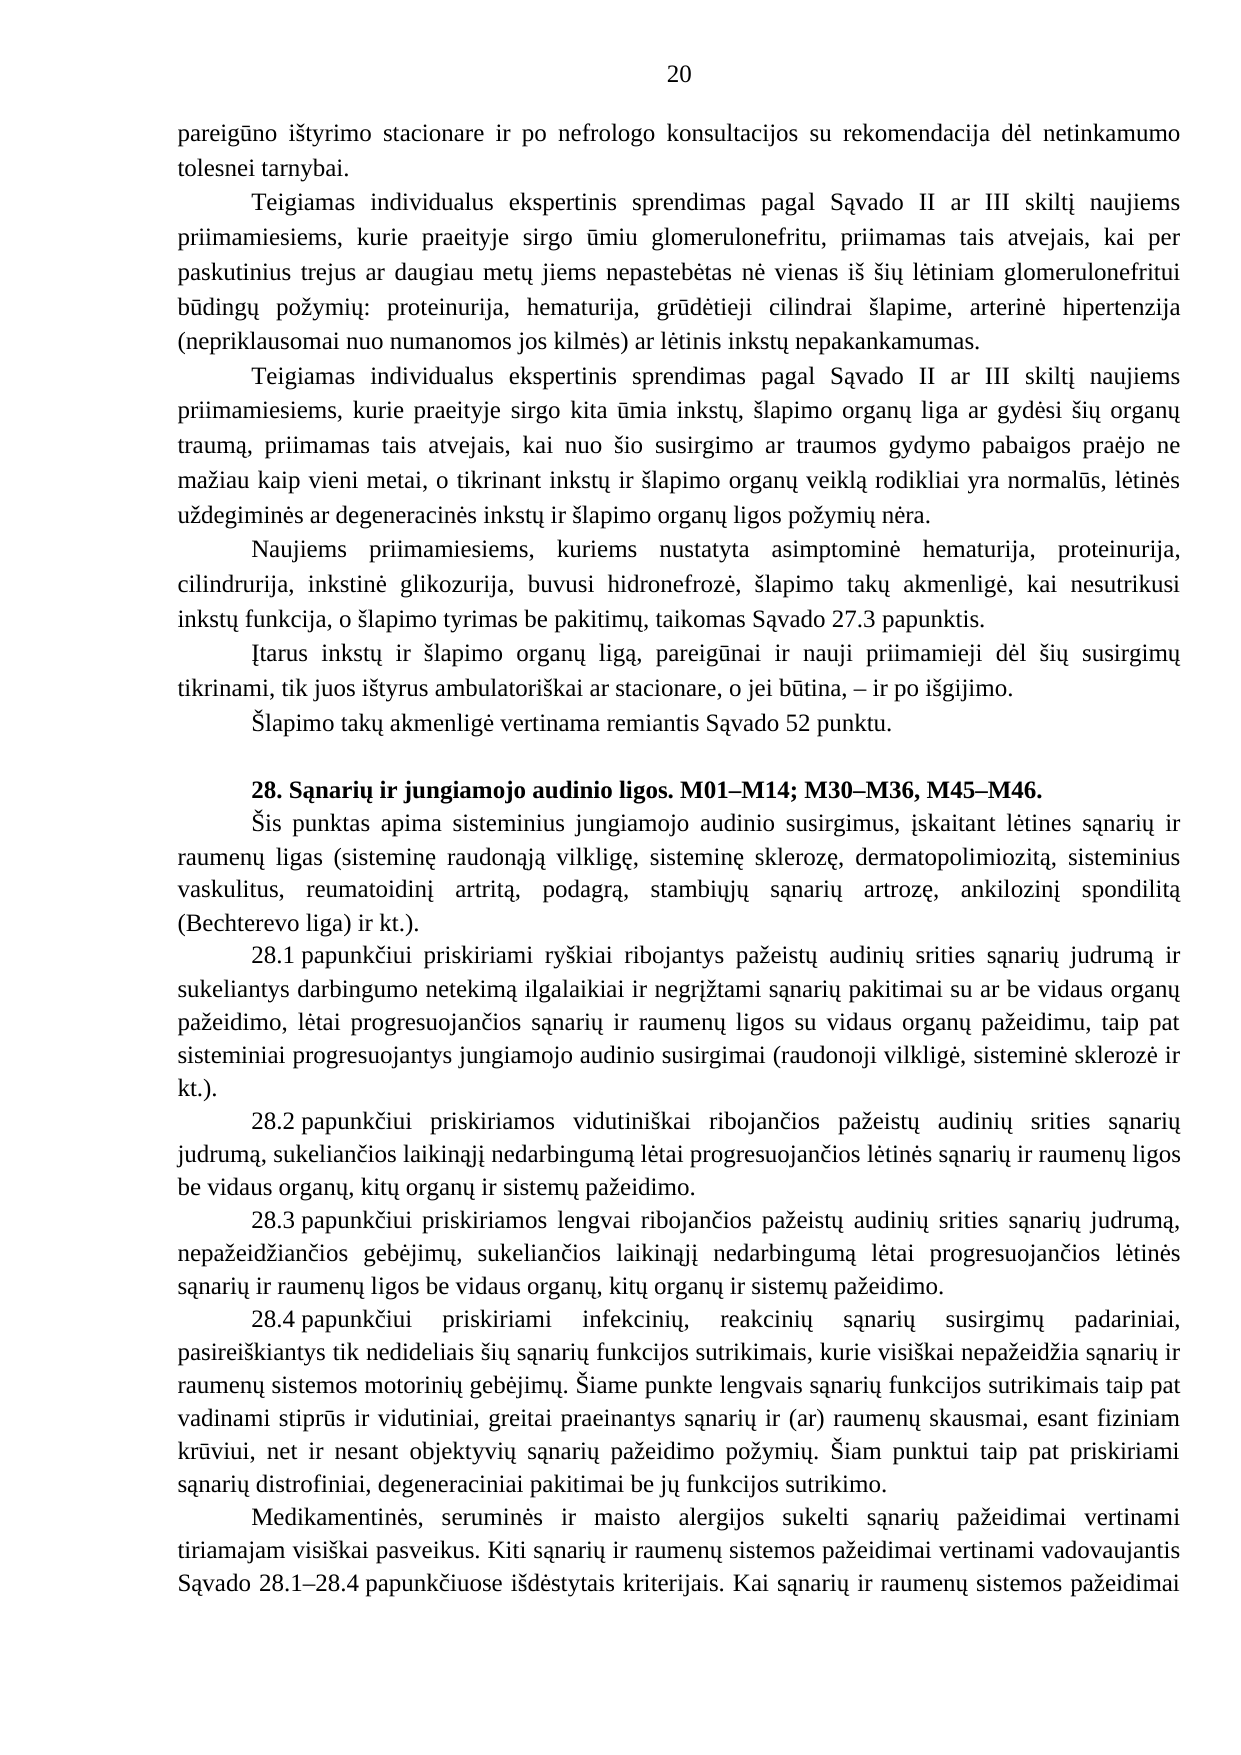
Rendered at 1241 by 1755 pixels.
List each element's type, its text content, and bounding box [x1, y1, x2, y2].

text 28.3 papunkčiui priskiriamos lengvai ribojančios pažeistų audinių srities sąnarių judrumą, nepažeidžiančios gebėjimų, sukeliančios laikinąjį nedarbingumą lėtai progresuojančios lėtinės sąnarių ir raumenų ligos be vidaus organų, kitų organų ir sistemų pažeidimo. [177, 1205, 1181, 1299]
text Šlapimo takų akmenligė vertinama remiantis Sąvado 52 punktu. [177, 708, 1181, 737]
text 28.4 papunkčiui priskiriami infekcinių, reakcinių sąnarių susirgimų padariniai, pasireiškiantys tik nedideliais šių sąnarių funkcijos sutrikimais, kurie visiškai nepažeidžia sąnarių ir raumenų sistemos motorinių gebėjimų. Šiame punkte lengvais sąnarių funkcijos sutrikimais taip pat vadinami stiprūs ir vidutiniai, greitai praeinantys sąnarių ir (ar) raumenų skausmai, esant fiziniam krūviui, net ir nesant objektyvių sąnarių pažeidimo požymių. Šiam punktui taip pat priskiriami sąnarių distrofiniai, degeneraciniai pakitimai be jų funkcijos sutrikimo. [177, 1304, 1181, 1498]
text Naujiems priimamiesiems, kuriems nustatyta asimptominė hematurija, proteinurija, cilindrurija, inkstinė glikozurija, buvusi hidronefrozė, šlapimo takų akmenligė, kai nesutrikusi inkstų funkcija, o šlapimo tyrimas be pakitimų, taikomas Sąvado 27.3 papunktis. [177, 534, 1181, 632]
text Šis punktas apima sisteminius jungiamojo audinio susirgimus, įskaitant lėtines sąnarių ir raumenų ligas (sisteminę raudonąją vilkligę, sisteminę sklerozę, dermatopolimiozitą, sisteminius vaskulitus, reumatoidinį artritą, podagrą, stambiųjų sąnarių artrozę, ankilozinį spondilitą (Bechterevo liga) ir kt.). [177, 808, 1181, 936]
text Medikamentinės, seruminės ir maisto alergijos sukelti sąnarių pažeidimai vertinami tiriamajam visiškai pasveikus. Kiti sąnarių ir raumenų sistemos pažeidimai vertinami vadovaujantis Sąvado 28.1–28.4 papunkčiuose išdėstytais kriterijais. Kai sąnarių ir raumenų sistemos pažeidimai [177, 1502, 1181, 1597]
text 28. Sąnarių ir jungiamojo audinio ligos. M01–M14; M30–M36, M45–M46. [177, 776, 1181, 804]
text Įtarus inkstų ir šlapimo organų ligą, pareigūnai ir nauji priimamieji dėl šių susirgimų tikrinami, tik juos ištyrus ambulatoriškai ar stacionare, o jei būtina, – ir po išgijimo. [177, 638, 1181, 702]
text 28.2 papunkčiui priskiriamos vidutiniškai ribojančios pažeistų audinių srities sąnarių judrumą, sukeliančios laikinąjį nedarbingumą lėtai progresuojančios lėtinės sąnarių ir raumenų ligos be vidaus organų, kitų organų ir sistemų pažeidimo. [177, 1106, 1181, 1201]
text pareigūno ištyrimo stacionare ir po nefrologo konsultacijos su rekomendacija dėl netinkamumo tolesnei tarnybai. [177, 118, 1181, 182]
text Teigiamas individualus ekspertinis sprendimas pagal Sąvado II ar III skiltį naujiems priimamiesiems, kurie praeityje sirgo kita ūmia inkstų, šlapimo organų liga ar gydėsi šių organų traumą, priimamas tais atvejais, kai nuo šio susirgimo ar traumos gydymo pabaigos praėjo ne mažiau kaip vieni metai, o tikrinant inkstų ir šlapimo organų veiklą rodikliai yra normalūs, lėtinės uždegiminės ar degeneracinės inkstų ir šlapimo organų ligos požymių nėra. [177, 361, 1181, 528]
text 28.1 papunkčiui priskiriami ryškiai ribojantys pažeistų audinių srities sąnarių judrumą ir sukeliantys darbingumo netekimą ilgalaikiai ir negrįžtami sąnarių pakitimai su ar be vidaus organų pažeidimo, lėtai progresuojančios sąnarių ir raumenų ligos su vidaus organų pažeidimu, taip pat sisteminiai progresuojantys jungiamojo audinio susirgimai (raudonoji vilkligė, sisteminė sklerozė ir kt.). [177, 941, 1181, 1101]
text Teigiamas individualus ekspertinis sprendimas pagal Sąvado II ar III skiltį naujiems priimamiesiems, kurie praeityje sirgo ūmiu glomerulonefritu, priimamas tais atvejais, kai per paskutinius trejus ar daugiau metų jiems nepastebėtas nė vienas iš šių lėtiniam glomerulonefritui būdingų požymių: proteinurija, hematurija, grūdėtieji cilindrai šlapime, arterinė hipertenzija (nepriklausomai nuo numanomos jos kilmės) ar lėtinis inkstų nepakankamumas. [177, 187, 1181, 355]
